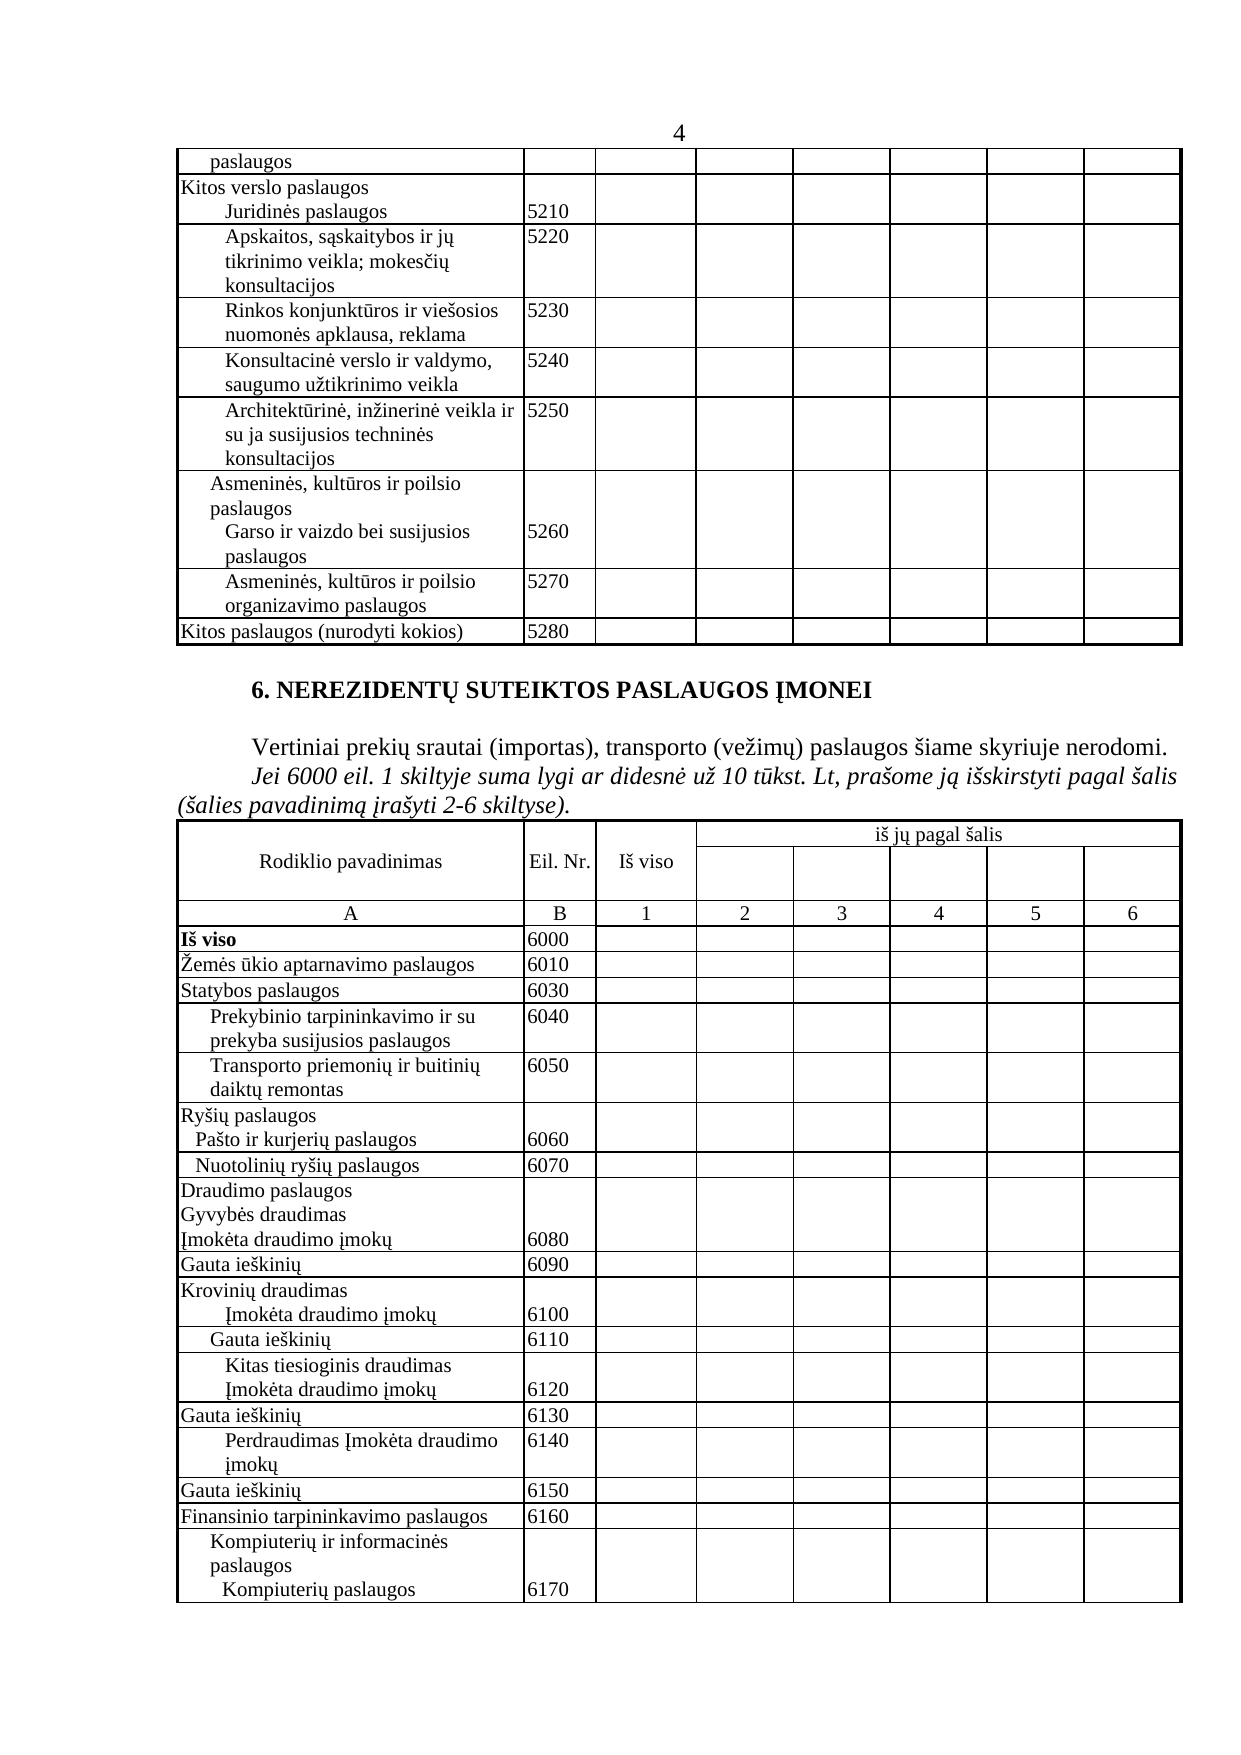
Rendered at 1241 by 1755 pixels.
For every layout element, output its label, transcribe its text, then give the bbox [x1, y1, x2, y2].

table_cell [697, 1226, 793, 1251]
table_cell [1085, 952, 1179, 976]
table_cell A [179, 901, 523, 925]
table_cell 6 [1085, 901, 1179, 925]
table_cell [891, 225, 986, 297]
table_cell Perdraudimas Įmokėta draudimo įmokų [179, 1428, 523, 1476]
table_cell [697, 952, 793, 976]
table_cell [794, 225, 889, 297]
table_cell [1085, 1377, 1179, 1401]
table_cell paslaugos [179, 149, 523, 173]
table_cell [597, 1403, 696, 1427]
table_cell [597, 1353, 696, 1377]
table_cell [525, 1178, 595, 1202]
table_cell Įmokėta draudimo įmokų [179, 1226, 523, 1251]
table_cell [891, 149, 986, 173]
table_cell [1085, 847, 1179, 873]
table_cell [794, 873, 889, 900]
table_cell 2 [697, 901, 793, 925]
table_cell [794, 1478, 889, 1502]
table_cell [697, 1504, 793, 1528]
table_cell [988, 1153, 1083, 1177]
table_cell [988, 175, 1083, 199]
table_cell [988, 1478, 1083, 1502]
table_cell [794, 1004, 889, 1052]
table_cell [891, 520, 986, 568]
table_cell Gyvybės draudimas [179, 1203, 523, 1226]
table_cell Žemės ūkio aptarnavimo paslaugos [179, 952, 523, 976]
table_header Rodiklio pavadinimas [179, 822, 523, 900]
table_cell [596, 149, 695, 173]
table_cell [1085, 1428, 1179, 1476]
table_cell [794, 471, 889, 519]
table_cell 6140 [525, 1428, 595, 1476]
table_cell [697, 1053, 793, 1101]
table_cell [794, 927, 889, 951]
table_cell [597, 927, 696, 951]
table_header iš jų pagal šalis [697, 822, 1179, 846]
table_cell [1085, 175, 1179, 199]
table_cell [794, 1053, 889, 1101]
table_cell 6130 [525, 1403, 595, 1427]
table_cell [697, 873, 793, 900]
table_cell [1085, 1226, 1179, 1251]
table_cell [891, 1203, 986, 1226]
table_cell [1085, 1478, 1179, 1502]
table_cell [988, 952, 1083, 976]
table_cell [891, 1252, 986, 1276]
table_cell [988, 927, 1083, 951]
table_cell [597, 1377, 696, 1401]
table_cell Asmeninės, kultūros ir poilsio organizavimo paslaugos [179, 569, 523, 617]
table_cell [1085, 398, 1179, 470]
table_cell [697, 1153, 793, 1177]
table_cell [794, 1377, 889, 1401]
table_cell Kitos verslo paslaugos [179, 175, 523, 199]
table_cell [596, 175, 695, 199]
table_cell [525, 471, 595, 519]
table_cell [891, 348, 986, 396]
table_cell [988, 1327, 1083, 1351]
table_cell Gauta ieškinių [179, 1327, 523, 1351]
table_cell [988, 847, 1083, 873]
table_cell [891, 1103, 986, 1127]
table_cell [988, 398, 1083, 470]
table_cell [697, 1403, 793, 1427]
table_cell [891, 1504, 986, 1528]
table_cell [988, 298, 1083, 346]
table_cell [1085, 1153, 1179, 1177]
table_cell [988, 1103, 1083, 1127]
table_cell [1085, 1278, 1179, 1302]
table_cell [697, 1302, 793, 1326]
table_cell [891, 175, 986, 199]
table_cell [891, 1226, 986, 1251]
table_cell Iš viso [179, 927, 523, 951]
table_cell [1085, 199, 1179, 223]
table_cell [697, 847, 793, 873]
table_cell [1085, 520, 1179, 568]
table_cell Draudimo paslaugos [179, 1178, 523, 1202]
table_cell [891, 1153, 986, 1177]
table_cell [988, 1377, 1083, 1401]
table_cell [988, 1127, 1083, 1151]
table_cell B [525, 901, 595, 925]
table_cell [891, 1302, 986, 1326]
table_cell Kitas tiesioginis draudimas [179, 1353, 523, 1377]
table_cell Gauta ieškinių [179, 1478, 523, 1502]
table_cell [597, 1203, 696, 1226]
table_cell 3 [794, 901, 889, 925]
table_cell [697, 1428, 793, 1476]
table_cell [597, 978, 696, 1002]
table_cell [794, 1278, 889, 1302]
table_cell [794, 1578, 889, 1601]
table_cell [891, 1053, 986, 1101]
table_cell [1085, 569, 1179, 617]
table_cell [794, 298, 889, 346]
table_cell Juridinės paslaugos [179, 199, 523, 223]
table_cell Prekybinio tarpininkavimo ir su prekyba susijusios paslaugos [179, 1004, 523, 1052]
table_cell 6110 [525, 1327, 595, 1351]
table_cell 6170 [525, 1578, 595, 1601]
table_cell [596, 619, 695, 643]
table_cell [794, 199, 889, 223]
table_cell konsultacinė verslo ir valdymo, saugumo užtikrinimo veikla [179, 348, 523, 396]
table_cell Krovinių draudimas [179, 1278, 523, 1302]
table_cell [597, 1278, 696, 1302]
table_cell [891, 1353, 986, 1377]
table_cell [1085, 1504, 1179, 1528]
table_cell [891, 952, 986, 976]
table_cell [1085, 1403, 1179, 1427]
table_cell [891, 847, 986, 873]
table_cell 5 [988, 901, 1083, 925]
table_cell 6050 [525, 1053, 595, 1101]
table_cell [1085, 471, 1179, 519]
table_cell [891, 569, 986, 617]
table_cell [988, 1353, 1083, 1377]
table_cell [697, 927, 793, 951]
table_header Iš viso [597, 822, 696, 900]
table_cell [794, 1504, 889, 1528]
text 6. Nerezidentų suteiktos paslaugos įmonei [177, 675, 1181, 703]
table_cell [988, 199, 1083, 223]
table_cell [597, 1428, 696, 1476]
table_cell [988, 1252, 1083, 1276]
table_cell [988, 1428, 1083, 1476]
table_cell [596, 298, 695, 346]
table_cell [1085, 978, 1179, 1002]
table_cell [596, 569, 695, 617]
table_cell [1085, 225, 1179, 297]
table_cell [891, 1127, 986, 1151]
table_cell [988, 471, 1083, 519]
table_cell [1085, 1302, 1179, 1326]
table_cell 5210 [525, 199, 595, 223]
table_cell [891, 1428, 986, 1476]
table_cell Finansinio tarpininkavimo paslaugos [179, 1504, 523, 1528]
table_cell [1085, 1004, 1179, 1052]
table_cell [697, 1252, 793, 1276]
table_cell [597, 1478, 696, 1502]
table_cell [697, 1127, 793, 1151]
table_cell [697, 348, 792, 396]
table_cell [794, 520, 889, 568]
table_cell [525, 149, 595, 173]
table_cell 6150 [525, 1478, 595, 1502]
table_cell [597, 1178, 696, 1202]
table_cell [697, 1529, 793, 1577]
table_cell [525, 1103, 595, 1127]
table_cell [697, 225, 792, 297]
table_cell [794, 978, 889, 1002]
table_cell [891, 1327, 986, 1351]
table_cell [597, 1153, 696, 1177]
text Vertiniai prekių srautai (importas), transporto (vežimų) paslaugos šiame skyriuje nerodomi. [177, 732, 1181, 761]
table_cell [697, 619, 792, 643]
table_cell [988, 1403, 1083, 1427]
table_cell 5240 [525, 348, 595, 396]
table_cell [597, 1578, 696, 1601]
table_cell Transporto priemonių ir buitinių daiktų remontas [179, 1053, 523, 1101]
table_cell [597, 1053, 696, 1101]
table_cell 6060 [525, 1127, 595, 1151]
table_cell Kompiuterių ir informacinės paslaugos [179, 1529, 523, 1577]
table_cell [988, 873, 1083, 900]
table_cell [891, 398, 986, 470]
table_cell [891, 1478, 986, 1502]
table_cell [1085, 298, 1179, 346]
table_cell [525, 1203, 595, 1226]
table_cell [891, 1578, 986, 1601]
table_cell [1085, 927, 1179, 951]
table_cell [597, 1302, 696, 1326]
table_cell [697, 1353, 793, 1377]
table_cell [697, 1578, 793, 1601]
table_cell Įmokėta draudimo įmokų [179, 1302, 523, 1326]
table_cell Architektūrinė, inžinerinė veikla ir su ja susijusios techninės konsultacijos [179, 398, 523, 470]
table_cell [794, 1153, 889, 1177]
table_cell [794, 1226, 889, 1251]
table_cell [525, 1529, 595, 1577]
table_cell [988, 348, 1083, 396]
table_cell [1085, 1053, 1179, 1101]
table_cell [597, 1127, 696, 1151]
table_cell [525, 1278, 595, 1302]
table_cell [794, 149, 889, 173]
table_cell [697, 1203, 793, 1226]
table_cell Apskaitos, sąskaitybos ir jų tikrinimo veikla; mokesčių konsultacijos [179, 225, 523, 297]
table_cell Ryšių paslaugos [179, 1103, 523, 1127]
table_cell [1085, 1327, 1179, 1351]
table_cell [794, 847, 889, 873]
table_cell [794, 1127, 889, 1151]
table_cell [597, 1252, 696, 1276]
table_cell [697, 1278, 793, 1302]
table_cell [697, 1103, 793, 1127]
table_cell 6080 [525, 1226, 595, 1251]
table_cell Garso ir vaizdo bei susijusios paslaugos [179, 520, 523, 568]
table_cell Nuotolinių ryšių paslaugos [179, 1153, 523, 1177]
table_cell [697, 520, 792, 568]
table_cell [794, 175, 889, 199]
table_cell [1085, 149, 1179, 173]
table_cell [891, 873, 986, 900]
table_cell [794, 569, 889, 617]
table_cell [988, 149, 1083, 173]
table_cell [1085, 1103, 1179, 1127]
table_cell [697, 298, 792, 346]
table_cell [597, 1327, 696, 1351]
table_cell [1085, 1529, 1179, 1577]
table_cell [891, 1377, 986, 1401]
table_cell Rinkos konjunktūros ir viešosios nuomonės apklausa, reklama [179, 298, 523, 346]
table_cell [1085, 348, 1179, 396]
table_cell [1085, 1252, 1179, 1276]
table_cell [1085, 1127, 1179, 1151]
table_cell [794, 1203, 889, 1226]
table_cell [697, 1178, 793, 1202]
table_cell [597, 1226, 696, 1251]
table_cell [794, 348, 889, 396]
table_cell 6090 [525, 1252, 595, 1276]
table_cell 5250 [525, 398, 595, 470]
table_cell [891, 471, 986, 519]
table_cell 5230 [525, 298, 595, 346]
table_cell [1085, 1178, 1179, 1202]
table_cell [988, 1529, 1083, 1577]
table_cell [697, 1327, 793, 1351]
table_cell [596, 199, 695, 223]
table_cell [794, 398, 889, 470]
table_cell [794, 952, 889, 976]
table_cell [988, 569, 1083, 617]
table_cell [794, 1428, 889, 1476]
table_cell 4 [891, 901, 986, 925]
table_cell [988, 1578, 1083, 1601]
table_cell [697, 569, 792, 617]
table_cell [794, 619, 889, 643]
table_cell 6040 [525, 1004, 595, 1052]
table_cell [697, 149, 792, 173]
table_cell [525, 175, 595, 199]
table_cell Statybos paslaugos [179, 978, 523, 1002]
table_cell [794, 1302, 889, 1326]
table_cell 6100 [525, 1302, 595, 1326]
table_cell [891, 298, 986, 346]
table_cell [988, 1504, 1083, 1528]
table_cell [697, 175, 792, 199]
table_cell [697, 1478, 793, 1502]
table_cell 6070 [525, 1153, 595, 1177]
table_cell [697, 199, 792, 223]
table_cell Gauta ieškinių [179, 1252, 523, 1276]
table_cell [597, 1103, 696, 1127]
table_header Eil. Nr. [525, 822, 595, 900]
table_cell [891, 199, 986, 223]
table_cell [697, 471, 792, 519]
table_cell [794, 1353, 889, 1377]
table_cell [794, 1327, 889, 1351]
table_cell [597, 1504, 696, 1528]
table_cell [988, 1302, 1083, 1326]
table_cell [891, 1529, 986, 1577]
table_cell Gauta ieškinių [179, 1403, 523, 1427]
table_cell [988, 1178, 1083, 1202]
table_cell [596, 225, 695, 297]
table_cell 5280 [525, 619, 595, 643]
table_cell Kitos paslaugos (nurodyti kokios) [179, 619, 523, 643]
table_cell [988, 520, 1083, 568]
table_cell [596, 471, 695, 519]
table_cell [891, 1403, 986, 1427]
table_cell [891, 978, 986, 1002]
table_cell [597, 952, 696, 976]
table_cell 6010 [525, 952, 595, 976]
table_cell 1 [597, 901, 696, 925]
table_cell [794, 1529, 889, 1577]
table_cell [891, 619, 986, 643]
table_cell [988, 1278, 1083, 1302]
table_cell [988, 978, 1083, 1002]
table_cell [794, 1403, 889, 1427]
table_cell [596, 398, 695, 470]
table_cell [525, 1353, 595, 1377]
table_cell [794, 1252, 889, 1276]
table_cell [1085, 1578, 1179, 1601]
table_cell Kompiuterių paslaugos [179, 1578, 523, 1601]
table_cell [988, 225, 1083, 297]
table_cell Asmeninės, kultūros ir poilsio paslaugos [179, 471, 523, 519]
table_cell 6160 [525, 1504, 595, 1528]
table_cell [596, 520, 695, 568]
table_cell [597, 1004, 696, 1052]
table_cell 5220 [525, 225, 595, 297]
table_cell [988, 1203, 1083, 1226]
table_cell [1085, 619, 1179, 643]
table_cell [596, 348, 695, 396]
table_cell [597, 1529, 696, 1577]
table_cell [697, 1377, 793, 1401]
table_cell [891, 1178, 986, 1202]
table_cell [697, 978, 793, 1002]
text Jei 6000 eil. 1 skiltyje suma lygi ar didesnė už 10 tūkst. Lt, prašome ją išskirstyti pagal šalis (šalies pavadinimą įrašyti 2-6 skiltyse). [177, 761, 1181, 818]
table_cell [794, 1103, 889, 1127]
table_cell [988, 1053, 1083, 1101]
table_cell [988, 619, 1083, 643]
table_cell [891, 1278, 986, 1302]
table_cell 6000 [525, 926, 595, 951]
table_cell 6120 [525, 1377, 595, 1401]
table_cell Pašto ir kurjerių paslaugos [179, 1127, 523, 1151]
table_cell [1085, 1203, 1179, 1226]
table_cell 5260 [525, 520, 595, 568]
table_cell [794, 1178, 889, 1202]
table_cell 6030 [525, 978, 595, 1002]
table_cell [988, 1004, 1083, 1052]
table_cell [988, 1226, 1083, 1251]
table_cell [1085, 1353, 1179, 1377]
table_cell [697, 398, 792, 470]
table_cell [697, 1004, 793, 1052]
table_cell [891, 1004, 986, 1052]
table_cell 5270 [525, 569, 595, 617]
table_cell [891, 927, 986, 951]
table_cell Įmokėta draudimo įmokų [179, 1377, 523, 1401]
table_cell [1085, 873, 1179, 900]
